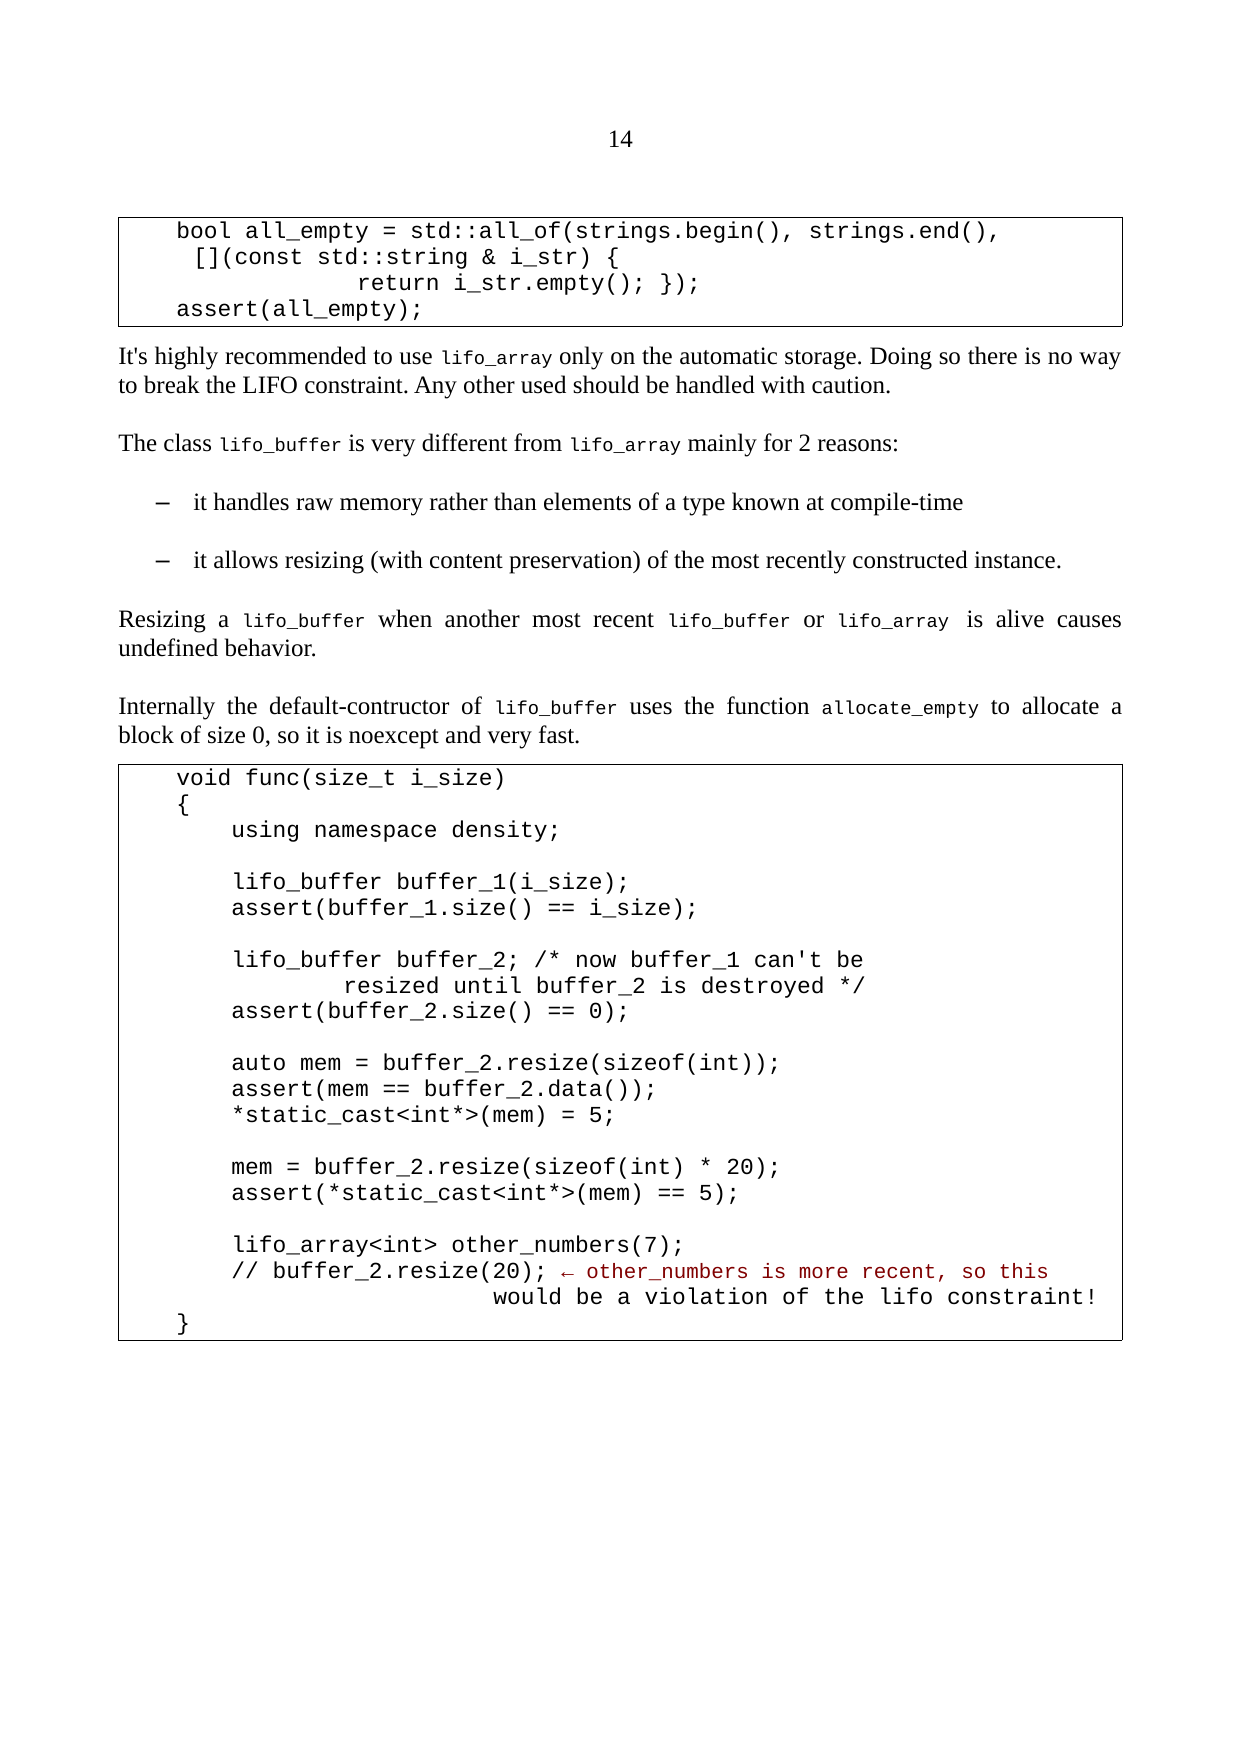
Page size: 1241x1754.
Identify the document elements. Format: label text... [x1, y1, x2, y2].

list it allows resizing (with content preservation) of the most recently constructed instance. [156, 545, 1122, 574]
text using namespace density; [119, 815, 1122, 844]
text return i_str.empty(); }); [119, 268, 1122, 294]
text auto mem = buffer_2.resize(sizeof(int)); [119, 1049, 1122, 1075]
text Resizing a lifo_buffer when another most recent lifo_buffer or lifo_array is alive causes undefined behavior. [118, 604, 1122, 661]
text assert(all_empty); [119, 294, 1122, 326]
text would be a violation of the lifo constraint! [119, 1282, 1122, 1308]
text void func(size_t i_size) [119, 765, 1122, 789]
text lifo_array<int> other_numbers(7); [119, 1230, 1122, 1256]
text assert(buffer_1.size() == i_size); [119, 893, 1122, 922]
text It's highly recommended to use lifo_array only on the automatic storage. Doing so there is no way to break the LIFO constraint. Any other used should be handled with caution. [118, 341, 1122, 399]
text assert(mem == buffer_2.data()); [119, 1075, 1122, 1101]
text mem = buffer_2.resize(sizeof(int) * 20); [119, 1152, 1122, 1178]
text The class lifo_buffer is very different from lifo_array mainly for 2 reasons: [118, 428, 1122, 457]
text assert(*static_cast<int*>(mem) == 5); [119, 1178, 1122, 1207]
text Internally the default-contructor of lifo_buffer uses the function allocate_empty to allocate a block of size 0, so it is noexcept and very fast. [118, 691, 1122, 749]
text lifo_buffer buffer_2; /* now buffer_1 can't be [119, 945, 1122, 971]
text // buffer_2.resize(20); ← other_numbers is more recent, so this [119, 1256, 1122, 1282]
text } [119, 1308, 1122, 1340]
text lifo_buffer buffer_1(i_size); [119, 867, 1122, 893]
text *static_cast<int*>(mem) = 5; [119, 1101, 1122, 1129]
text assert(buffer_2.size() == 0); [119, 997, 1122, 1026]
text { [119, 789, 1122, 815]
text bool all_empty = std::all_of(strings.begin(), strings.end(), [](const std::string & i_str) { [119, 218, 1122, 268]
list it handles raw memory rather than elements of a type known at compile-time [156, 487, 1122, 516]
text resized until buffer_2 is destroyed */ [119, 971, 1122, 997]
